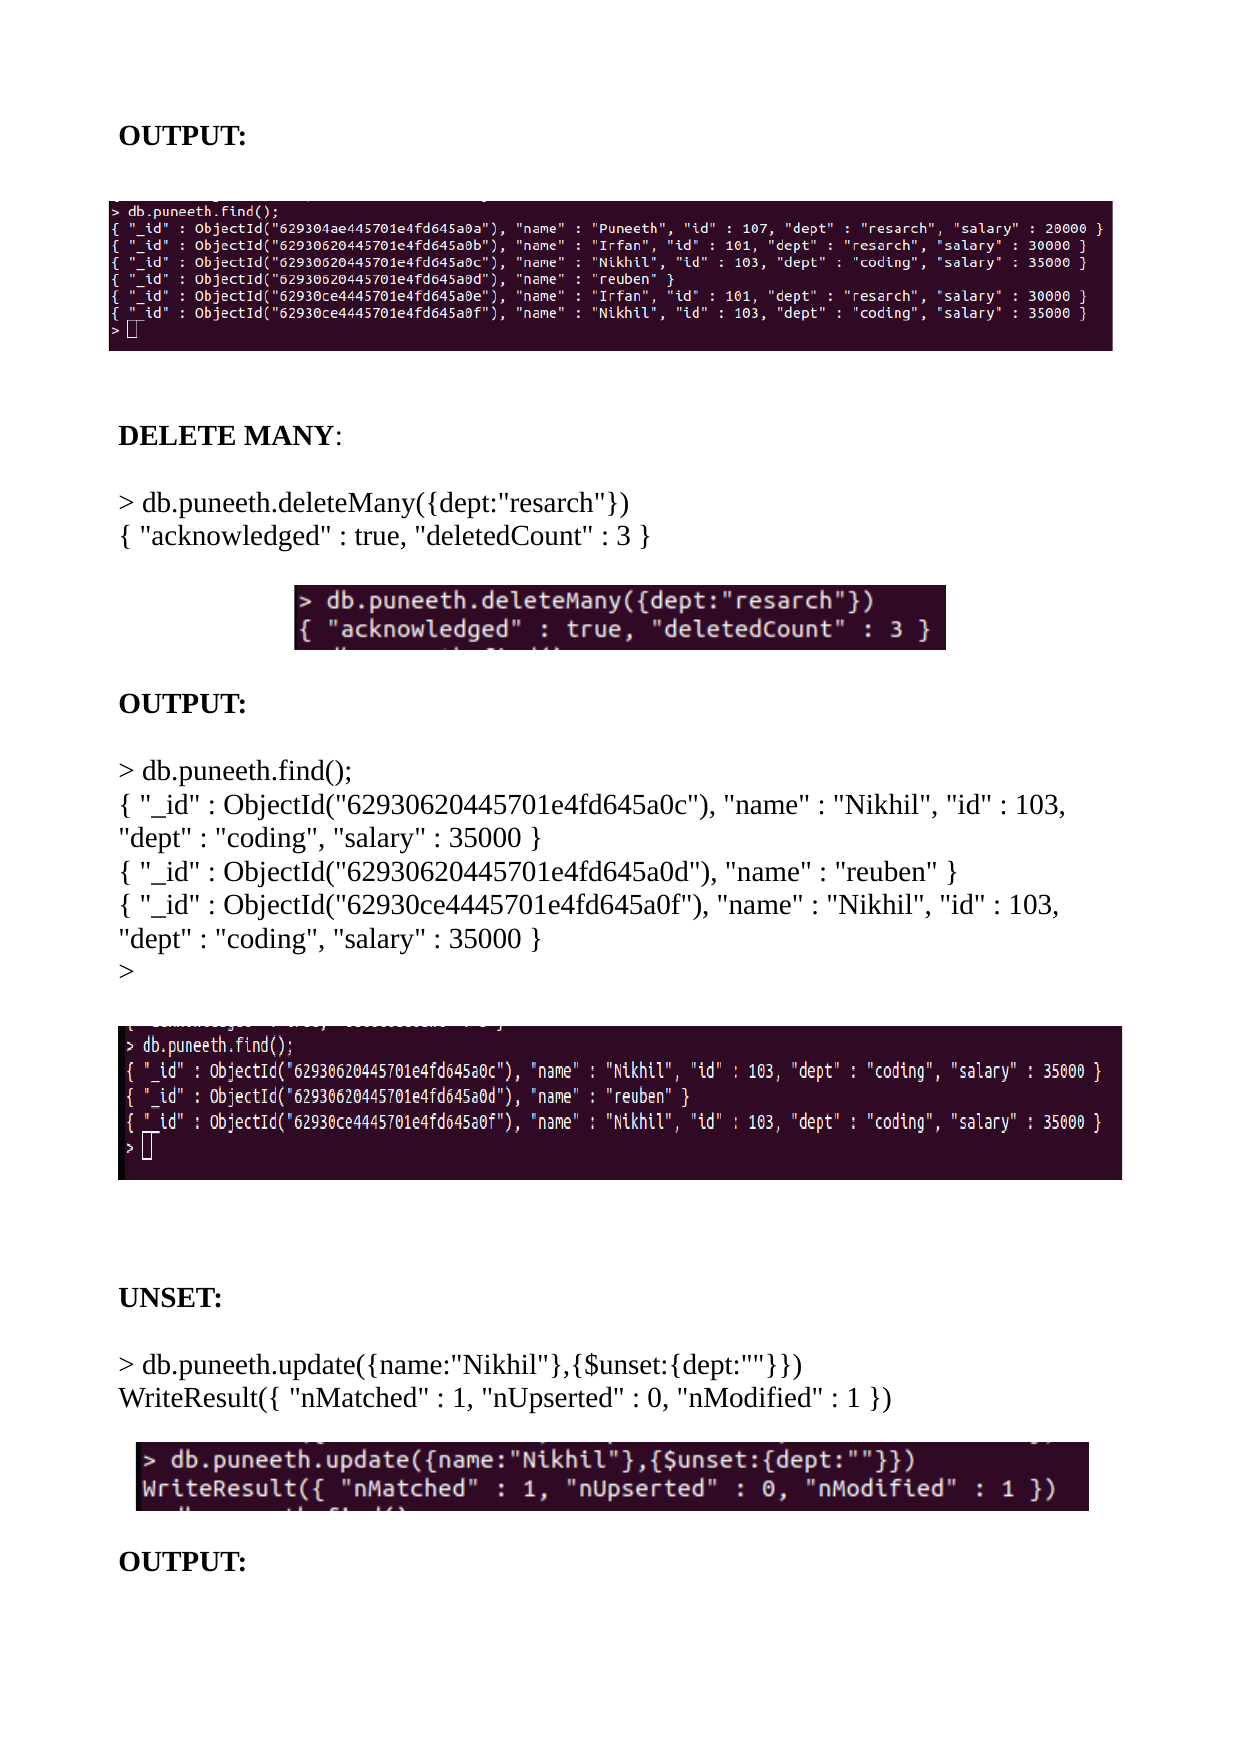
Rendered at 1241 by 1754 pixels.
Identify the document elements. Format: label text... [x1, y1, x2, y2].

text { "_id" : ObjectId("62930620445701e4fd645a0d"), "name" : "reuben" } [118, 854, 1122, 887]
text OUTPUT: [118, 686, 1122, 720]
text > db.puneeth.update({name:"Nikhil"},{$unset:{dept:""}}) [118, 1347, 1122, 1381]
picture [294, 585, 946, 650]
text OUTPUT: [118, 118, 1122, 152]
picture [118, 1026, 1123, 1180]
text { "_id" : ObjectId("62930620445701e4fd645a0c"), "name" : "Nikhil", "id" : 103, "dept" : "coding", "salary" : 35000 } [118, 787, 1122, 854]
text > [118, 954, 1122, 988]
text UNSET: [118, 1280, 1122, 1313]
text { "_id" : ObjectId("62930ce4445701e4fd645a0f"), "name" : "Nikhil", "id" : 103, "dept" : "coding", "salary" : 35000 } [118, 887, 1122, 954]
text DELETE MANY: [118, 418, 1122, 451]
text > db.puneeth.find(); [118, 753, 1122, 787]
text { "acknowledged" : true, "deletedCount" : 3 } [118, 518, 1122, 552]
picture [135, 1442, 1089, 1511]
text > db.puneeth.deleteMany({dept:"resarch"}) [118, 485, 1122, 518]
picture [108, 201, 1113, 351]
text WriteResult({ "nMatched" : 1, "nUpserted" : 0, "nModified" : 1 }) [118, 1381, 1122, 1414]
text OUTPUT: [118, 1544, 1122, 1578]
